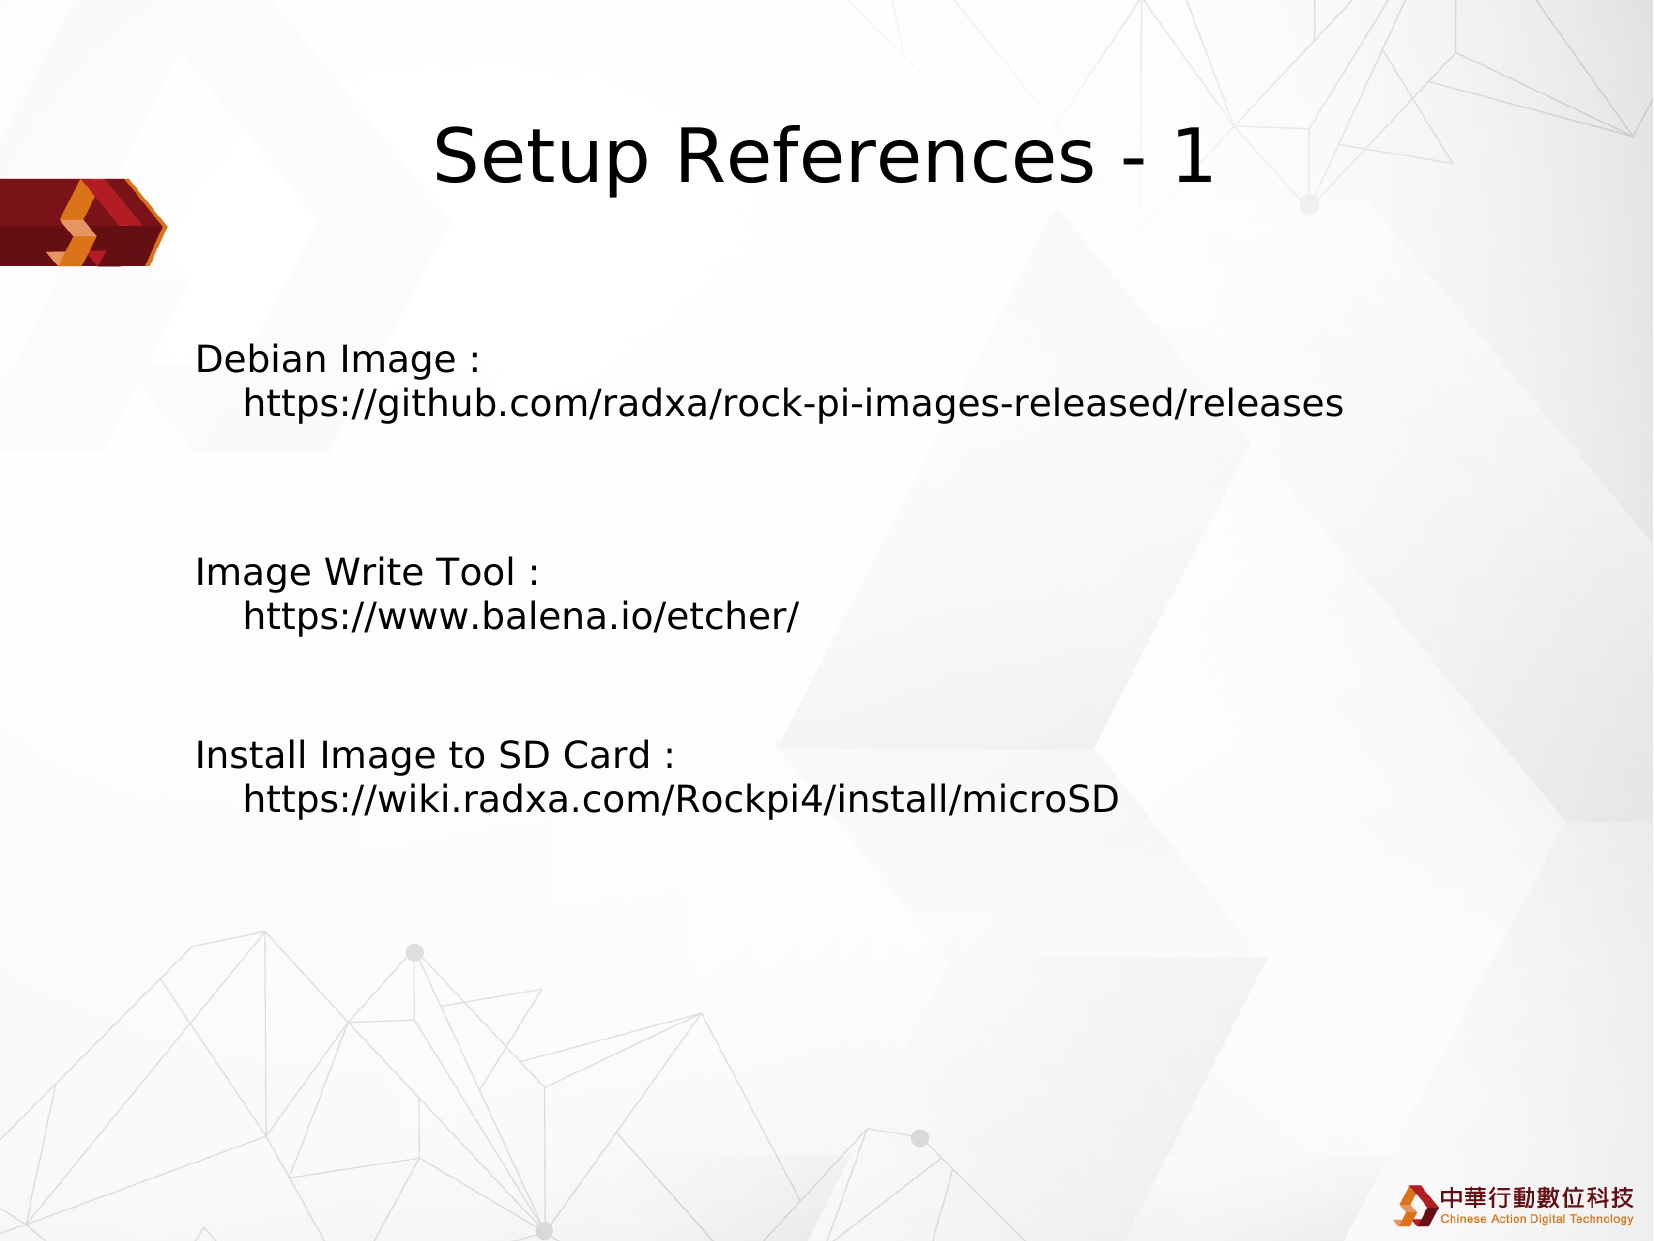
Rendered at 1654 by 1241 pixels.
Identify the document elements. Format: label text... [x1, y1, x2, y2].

picture [0, 0, 1654, 1241]
text_box Install Image to SD Card : https://wiki.radxa.com/Rockpi4/install/microSD [180, 725, 1456, 829]
text_box Debian Image : https://github.com/radxa/rock-pi-images-released/releases [180, 330, 1456, 433]
title Setup References - 1 [82, 49, 1570, 257]
text_box Image Write Tool : https://www.balena.io/etcher/ [180, 542, 1456, 646]
